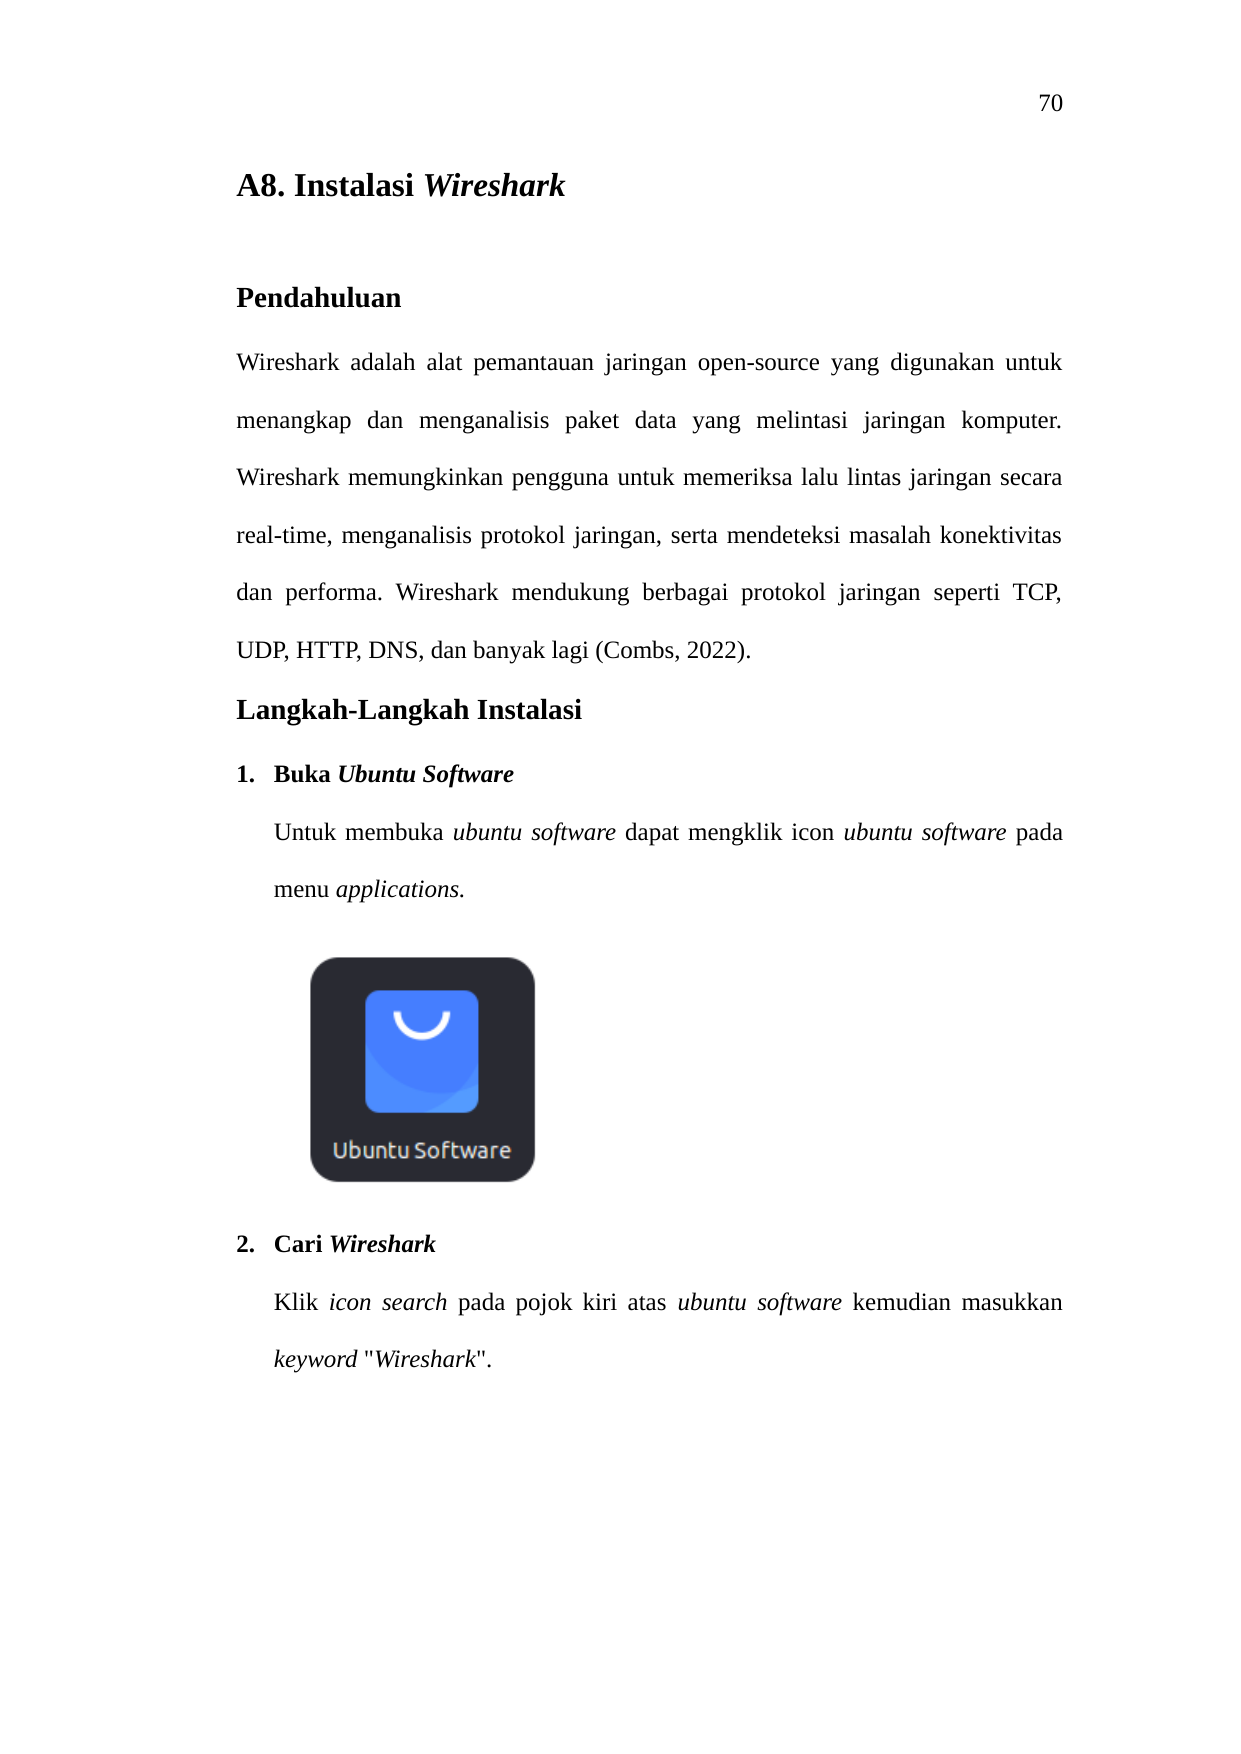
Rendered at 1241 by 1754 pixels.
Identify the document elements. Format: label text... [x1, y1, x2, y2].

list Buka Ubuntu Software [236, 759, 1063, 788]
text Langkah-Langkah Instalasi [236, 692, 1063, 726]
list Cari Wireshark [236, 1229, 1063, 1258]
list Untuk membuka ubuntu software dapat mengklik icon ubuntu software pada menu applications. [236, 817, 1063, 903]
text Wireshark adalah alat pemantauan jaringan open-source yang digunakan untuk menangkap dan menganalisis paket data yang melintasi jaringan komputer. Wireshark memungkinkan pengguna untuk memeriksa lalu lintas jaringan secara real-time, menganalisis protokol jaringan, serta mendeteksi masalah konektivitas dan performa. Wireshark mendukung berbagai protokol jaringan seperti TCP, UDP, HTTP, DNS, dan banyak lagi (Combs, 2022). [236, 347, 1063, 664]
list Klik icon search pada pojok kiri atas ubuntu software kemudian masukkan keyword "Wireshark". [236, 1287, 1063, 1373]
picture [273, 932, 576, 1201]
text Pendahuluan [236, 280, 1063, 314]
text A8. Instalasi Wireshark [236, 165, 1063, 204]
